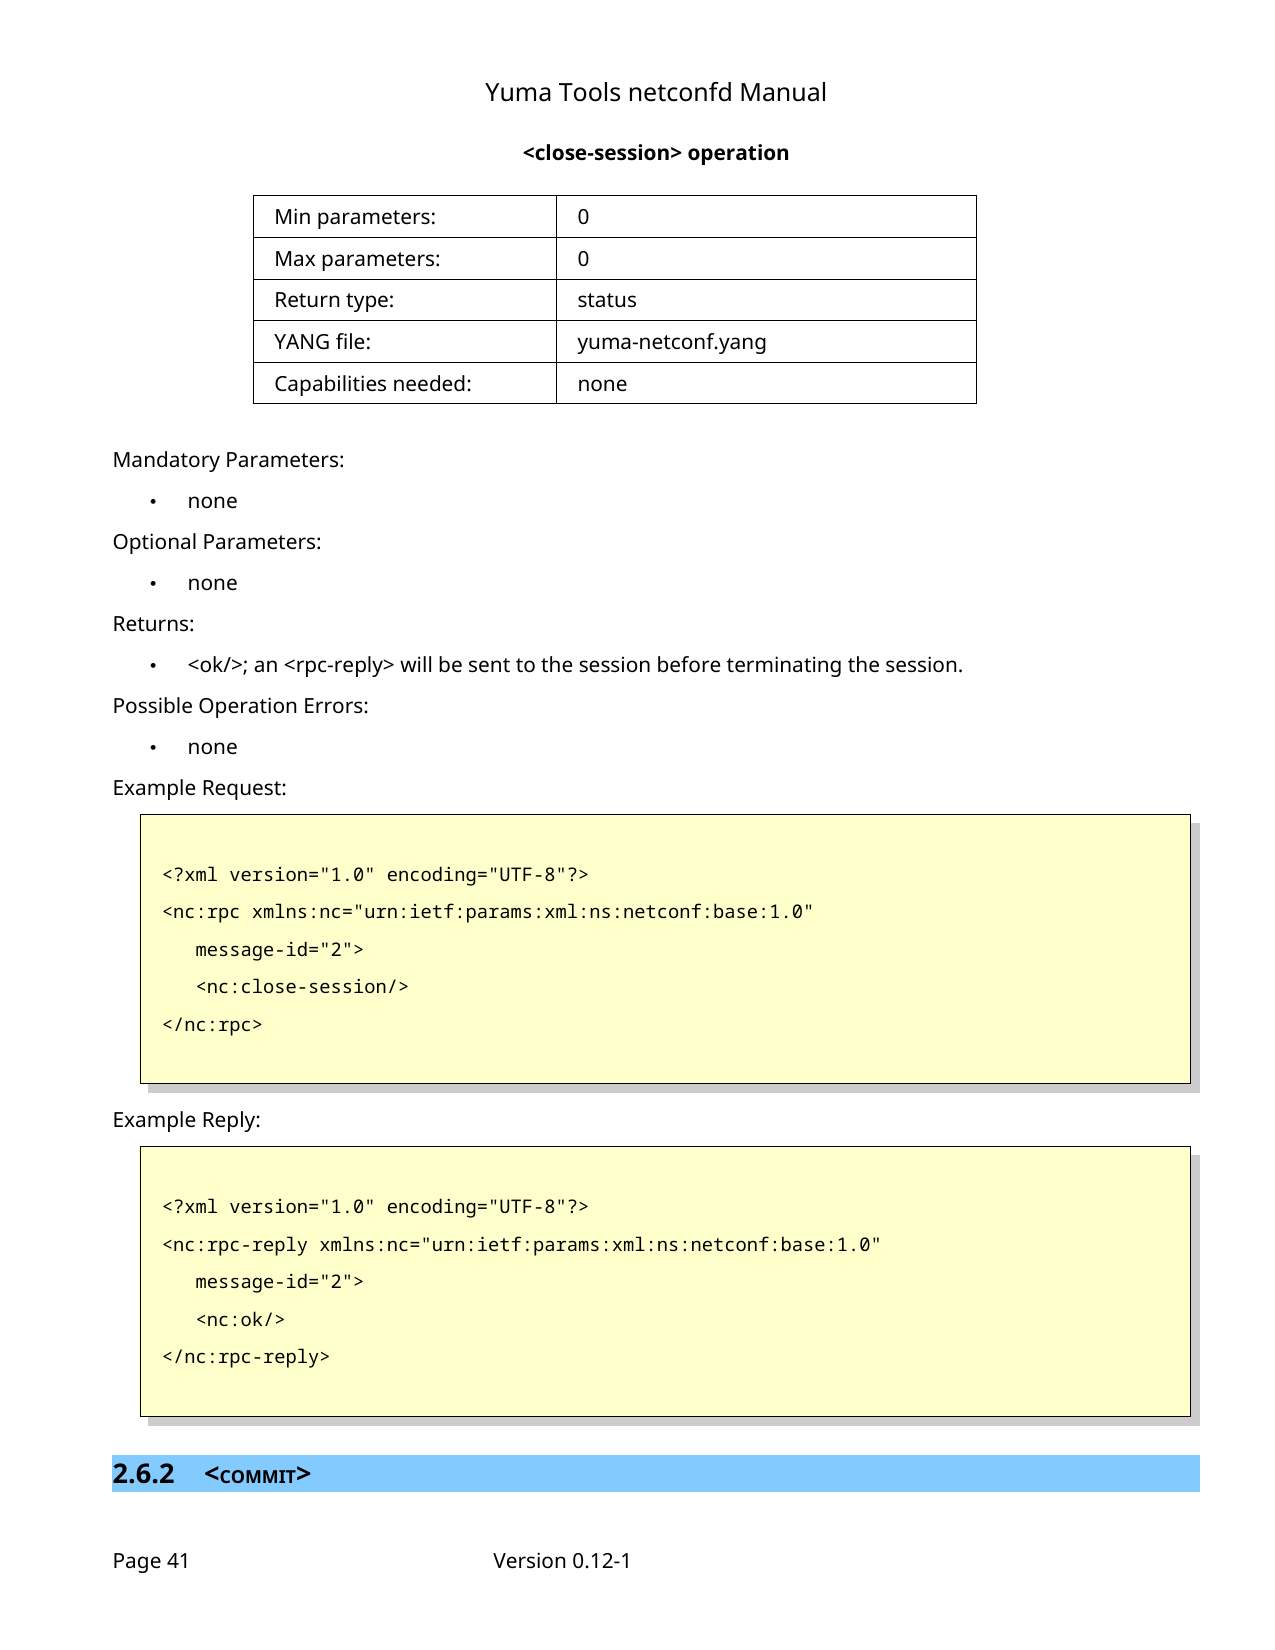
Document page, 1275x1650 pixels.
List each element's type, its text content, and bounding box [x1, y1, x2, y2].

table_header Min parameters: [254, 196, 556, 237]
text message-id="2"> [141, 1258, 1190, 1294]
table_cell YANG file: [254, 321, 556, 362]
text Returns: [112, 609, 1200, 637]
table_cell none [557, 363, 976, 403]
subtitle <close-session> operation [127, 138, 1185, 167]
table_cell status [557, 280, 976, 320]
table_cell Capabilities needed: [254, 363, 556, 403]
table_header 0 [557, 196, 976, 237]
text </nc:rpc> [141, 1001, 1190, 1037]
subtitle <commit> [112, 1455, 1200, 1492]
table_cell Return type: [254, 280, 556, 320]
text Mandatory Parameters: [112, 445, 1200, 474]
table_cell Max parameters: [254, 238, 556, 278]
text </nc:rpc-reply> [141, 1333, 1190, 1369]
table_cell yuma-netconf.yang [557, 321, 976, 362]
text <nc:ok/> [141, 1296, 1190, 1332]
text <?xml version="1.0" encoding="UTF-8"?> [141, 851, 1190, 887]
text Possible Operation Errors: [112, 691, 1200, 719]
table_cell 0 [557, 238, 976, 278]
text Example Request: [112, 773, 1200, 801]
list none [150, 568, 1200, 596]
list none [150, 486, 1200, 514]
text <nc:rpc-reply xmlns:nc="urn:ietf:params:xml:ns:netconf:base:1.0" [141, 1221, 1190, 1257]
list <ok/>; an <rpc-reply> will be sent to the session before terminating the session. [150, 650, 1200, 678]
list none [150, 732, 1200, 760]
text message-id="2"> [141, 926, 1190, 962]
text Example Reply: [112, 1105, 1200, 1133]
text Optional Parameters: [112, 527, 1200, 556]
text <nc:close-session/> [141, 964, 1190, 999]
text <?xml version="1.0" encoding="UTF-8"?> [141, 1183, 1190, 1219]
text <nc:rpc xmlns:nc="urn:ietf:params:xml:ns:netconf:base:1.0" [141, 889, 1190, 924]
